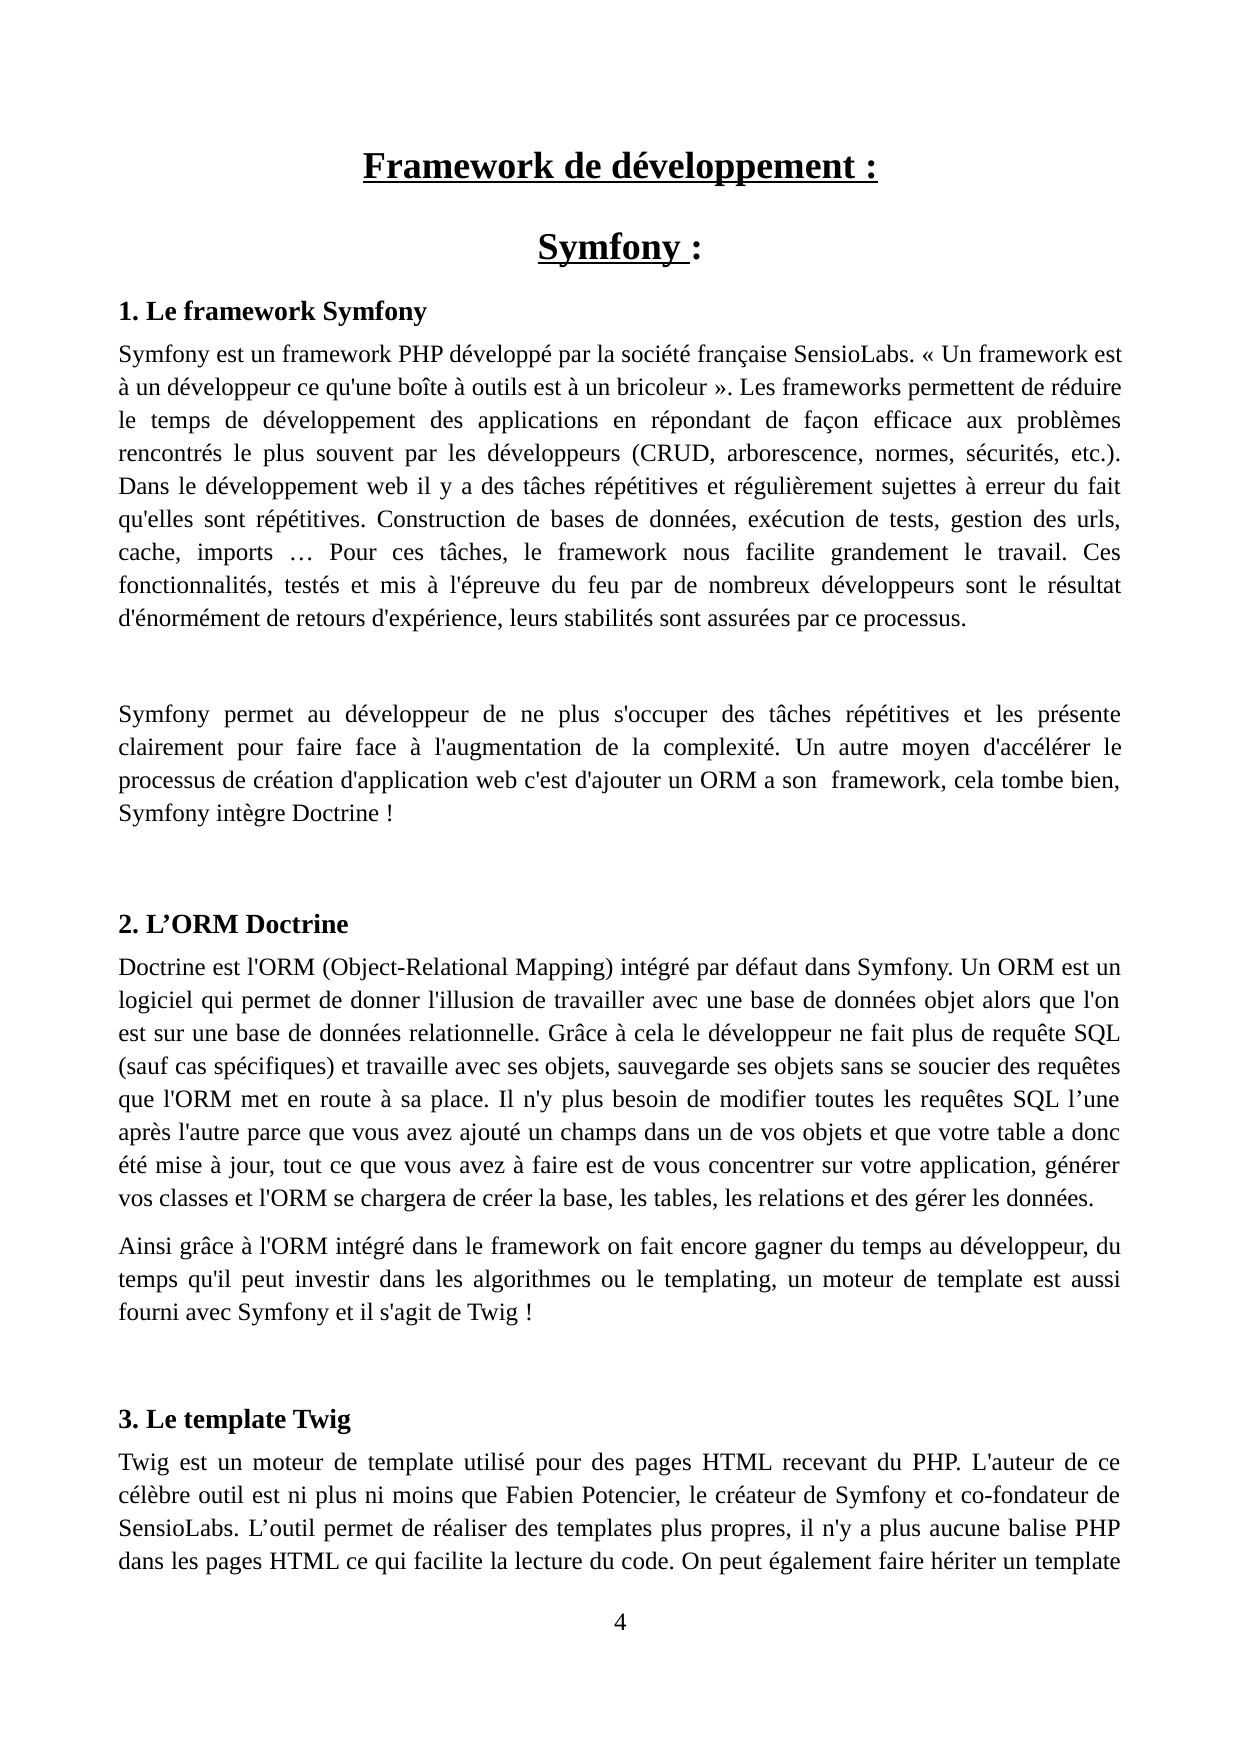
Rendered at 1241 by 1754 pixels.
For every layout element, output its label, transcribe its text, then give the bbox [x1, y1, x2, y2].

subtitle 2. L’ORM Doctrine [118, 908, 1122, 939]
text Ainsi grâce à l'ORM intégré dans le framework on fait encore gagner du temps au développeur, du temps qu'il peut investir dans les algorithmes ou le templating, un moteur de template est aussi fourni avec Symfony et il s'agit de Twig ! [118, 1231, 1122, 1326]
text Symfony permet au développeur de ne plus s'occuper des tâches répétitives et les présente clairement pour faire face à l'augmentation de la complexité. Un autre moyen d'accélérer le processus de création d'application web c'est d'ajouter un ORM a son framework, cela tombe bien, Symfony intègre Doctrine ! [118, 699, 1122, 827]
text Doctrine est l'ORM (Object-Relational Mapping) intégré par défaut dans Symfony. Un ORM est un logiciel qui permet de donner l'illusion de travailler avec une base de données objet alors que l'on est sur une base de données relationnelle. Grâce à cela le développeur ne fait plus de requête SQL (sauf cas spécifiques) et travaille avec ses objets, sauvegarde ses objets sans se soucier des requêtes que l'ORM met en route à sa place. Il n'y plus besoin de modifier toutes les requêtes SQL l’une après l'autre parce que vous avez ajouté un champs dans un de vos objets et que votre table a donc été mise à jour, tout ce que vous avez à faire est de vous concentrer sur votre application, générer vos classes et l'ORM se chargera de créer la base, les tables, les relations et des gérer les données. [118, 952, 1122, 1212]
text Symfony est un framework PHP développé par la société française SensioLabs. « Un framework est à un développeur ce qu'une boîte à outils est à un bricoleur ». Les frameworks permettent de réduire le temps de développement des applications en répondant de façon efficace aux problèmes rencontrés le plus souvent par les développeurs (CRUD, arborescence, normes, sécurités, etc.). Dans le développement web il y a des tâches répétitives et régulièrement sujettes à erreur du fait qu'elles sont répétitives. Construction de bases de données, exécution de tests, gestion des urls, cache, imports … Pour ces tâches, le framework nous facilite grandement le travail. Ces fonctionnalités, testés et mis à l'épreuve du feu par de nombreux développeurs sont le résultat d'énormément de retours d'expérience, leurs stabilités sont assurées par ce processus. [118, 339, 1122, 632]
subtitle 3. Le template Twig [118, 1402, 1122, 1434]
subtitle Framework de développement : [118, 143, 1122, 187]
text Twig est un moteur de template utilisé pour des pages HTML recevant du PHP. L'auteur de ce célèbre outil est ni plus ni moins que Fabien Potencier, le créateur de Symfony et co-fondateur de SensioLabs. L’outil permet de réaliser des templates plus propres, il n'y a plus aucune balise PHP dans les pages HTML ce qui facilite la lecture du code. On peut également faire hériter un template [118, 1447, 1122, 1575]
subtitle 1. Le framework Symfony [118, 295, 1122, 327]
subtitle Symfony : [118, 224, 1122, 268]
